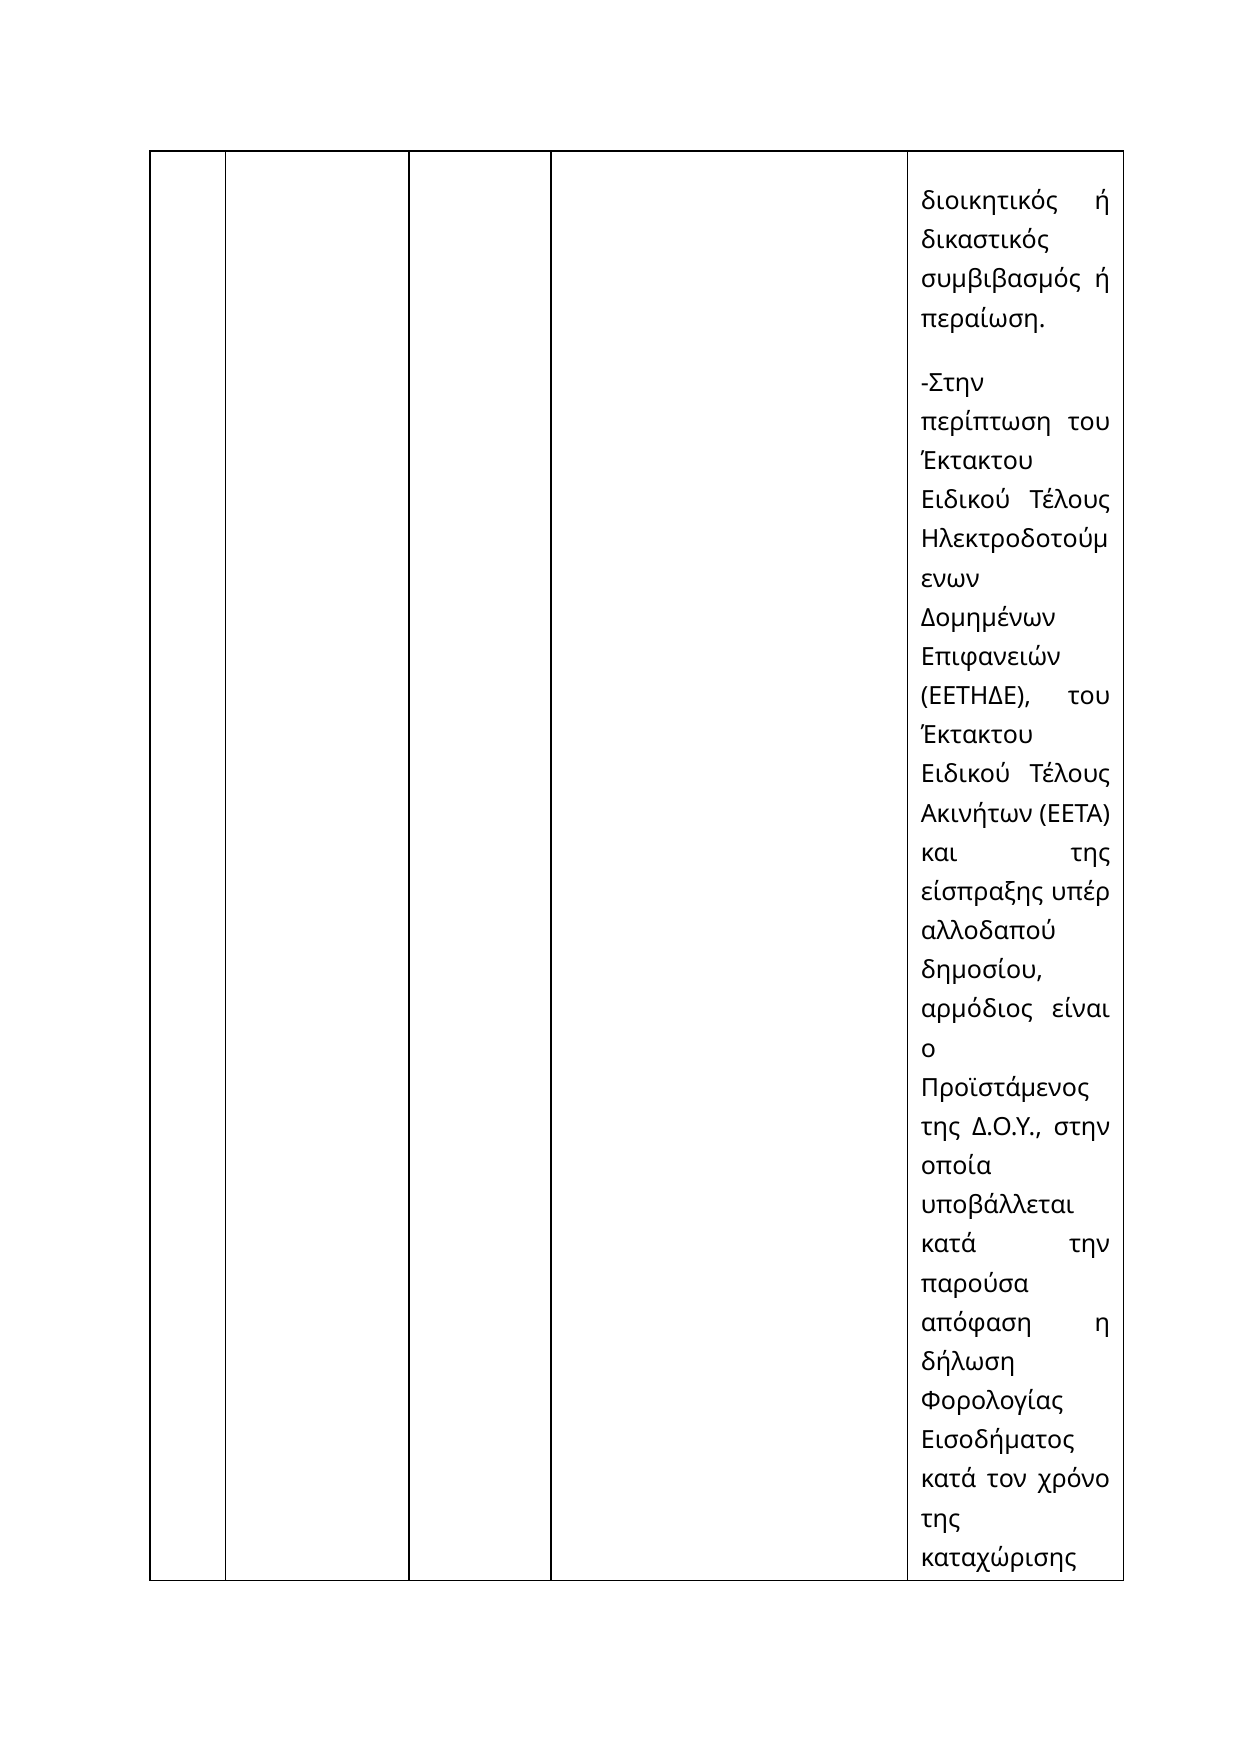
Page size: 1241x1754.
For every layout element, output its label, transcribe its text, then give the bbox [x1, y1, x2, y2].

table_cell διοικητικός ή δικαστικός συμβιβασμός ή περαίωση. -Στην περίπτωση του Έκτακτου Ειδικού Τέλους Ηλεκτροδοτούμενων Δομημένων Επιφανειών (ΕΕΤΗΔΕ), του Έκτακτου Ειδικού Τέλους Ακινήτων (ΕΕΤΑ) και της είσπραξης υπέρ αλλοδαπού δημοσίου, αρμόδιος είναι ο Προϊστάμενος της Δ.Ο.Υ., στην οποία υποβάλλεται κατά την παρούσα απόφαση η δήλωση Φορολογίας Εισοδήματος κατά τον χρόνο της καταχώρισης [908, 152, 1123, 1580]
table_cell [552, 152, 907, 1580]
table_cell [226, 152, 408, 1580]
table_cell [151, 152, 225, 1580]
table_cell [410, 152, 550, 1580]
